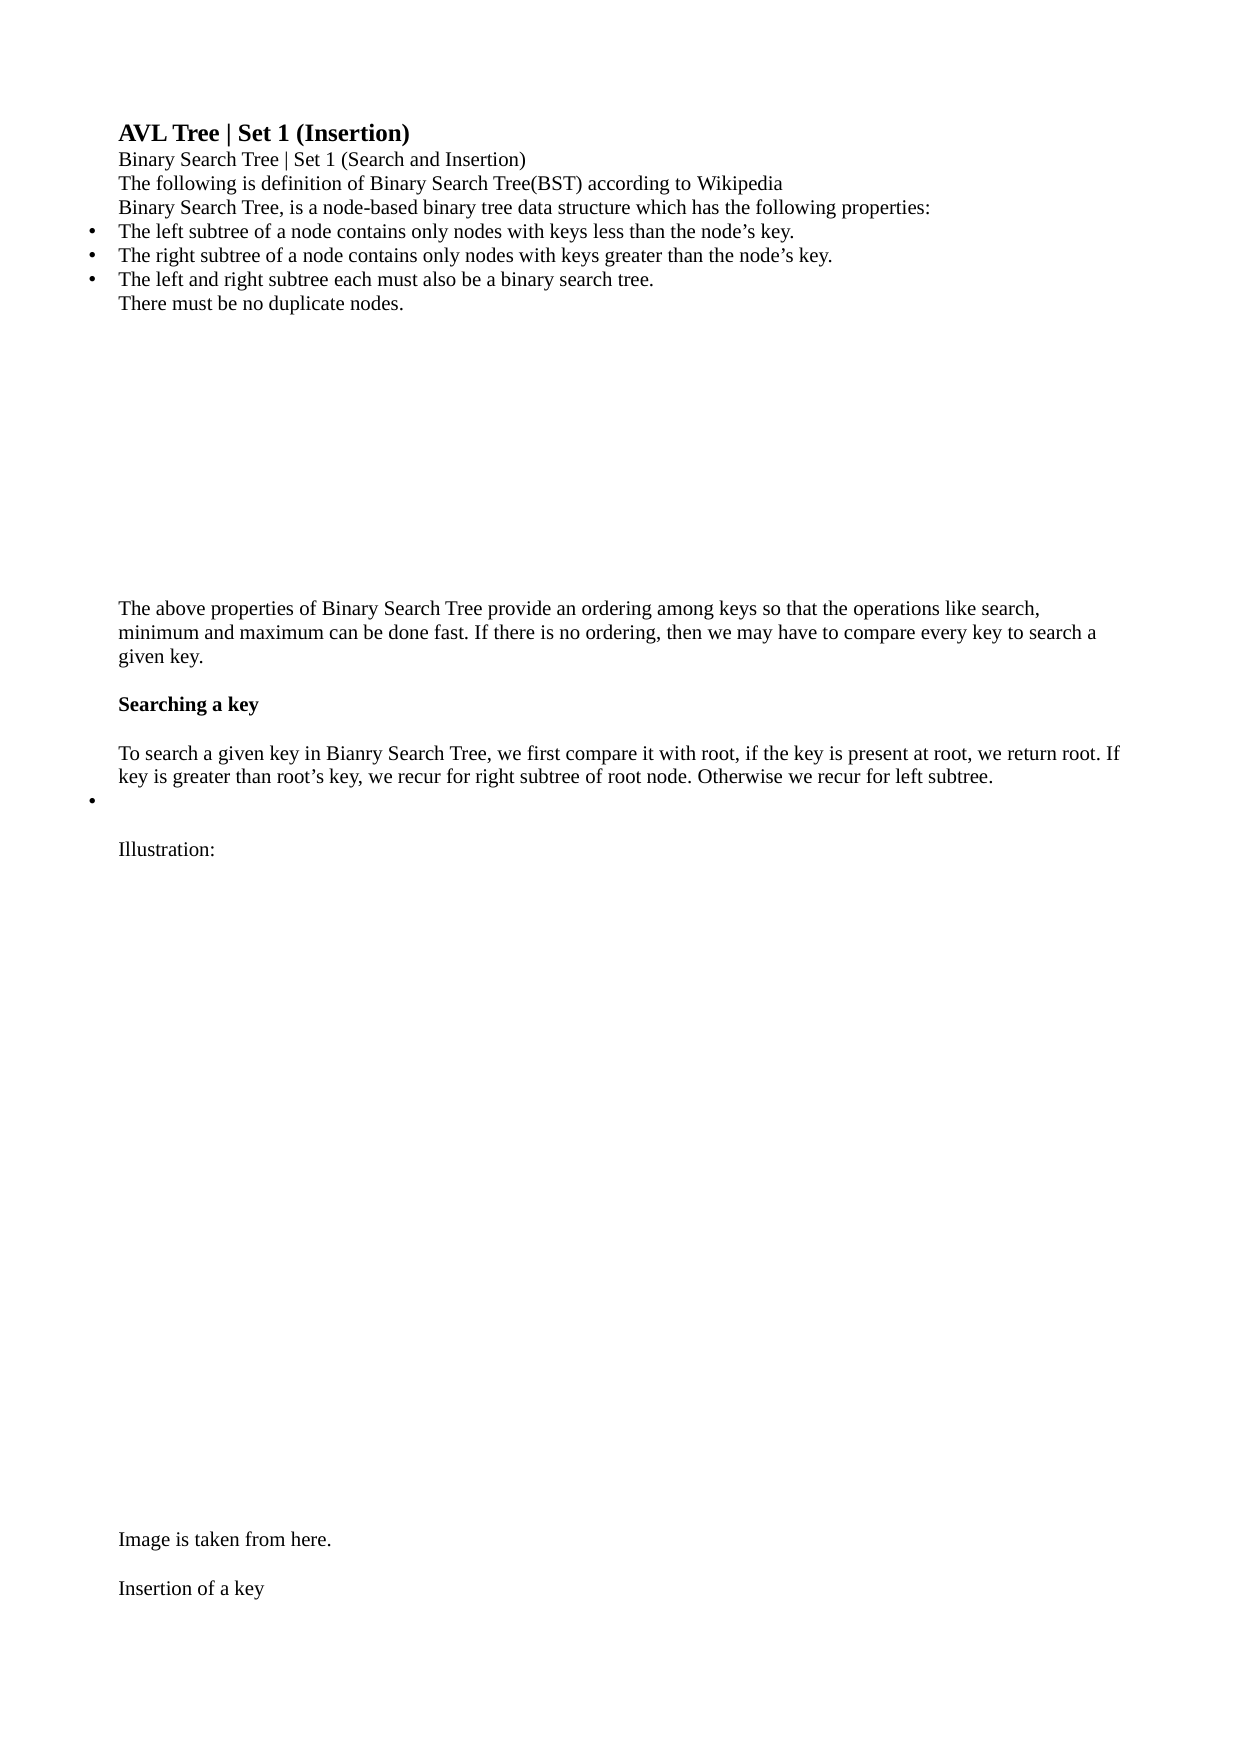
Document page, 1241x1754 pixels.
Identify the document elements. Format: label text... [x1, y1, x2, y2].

list The left subtree of a node contains only nodes with keys less than the node’s key. [118, 219, 1122, 243]
text To search a given key in Bianry Search Tree, we first compare it with root, if the key is present at root, we return root. If key is greater than root’s key, we recur for right subtree of root node. Otherwise we recur for left subtree. [118, 716, 1122, 788]
list The right subtree of a node contains only nodes with keys greater than the node’s key. [118, 243, 1122, 267]
text Insertion of a key [118, 1576, 1122, 1599]
text The above properties of Binary Search Tree provide an ordering among keys so that the operations like search, minimum and maximum can be done fast. If there is no ordering, then we may have to compare every key to search a given key. [118, 596, 1122, 668]
text AVL Tree | Set 1 (Insertion) [118, 118, 1122, 147]
text [118, 1599, 1122, 1624]
text The following is definition of Binary Search Tree(BST) according to Wikipedia [118, 171, 1122, 195]
text Binary Search Tree, is a node-based binary tree data structure which has the following properties: [118, 195, 1122, 219]
text Illustration: Image is taken from here. [118, 813, 1122, 1551]
text Searching a key [118, 692, 1122, 716]
text Binary Search Tree | Set 1 (Search and Insertion) [118, 147, 1122, 171]
list The left and right subtree each must also be a binary search tree. There must be no duplicate nodes. [118, 267, 1122, 315]
